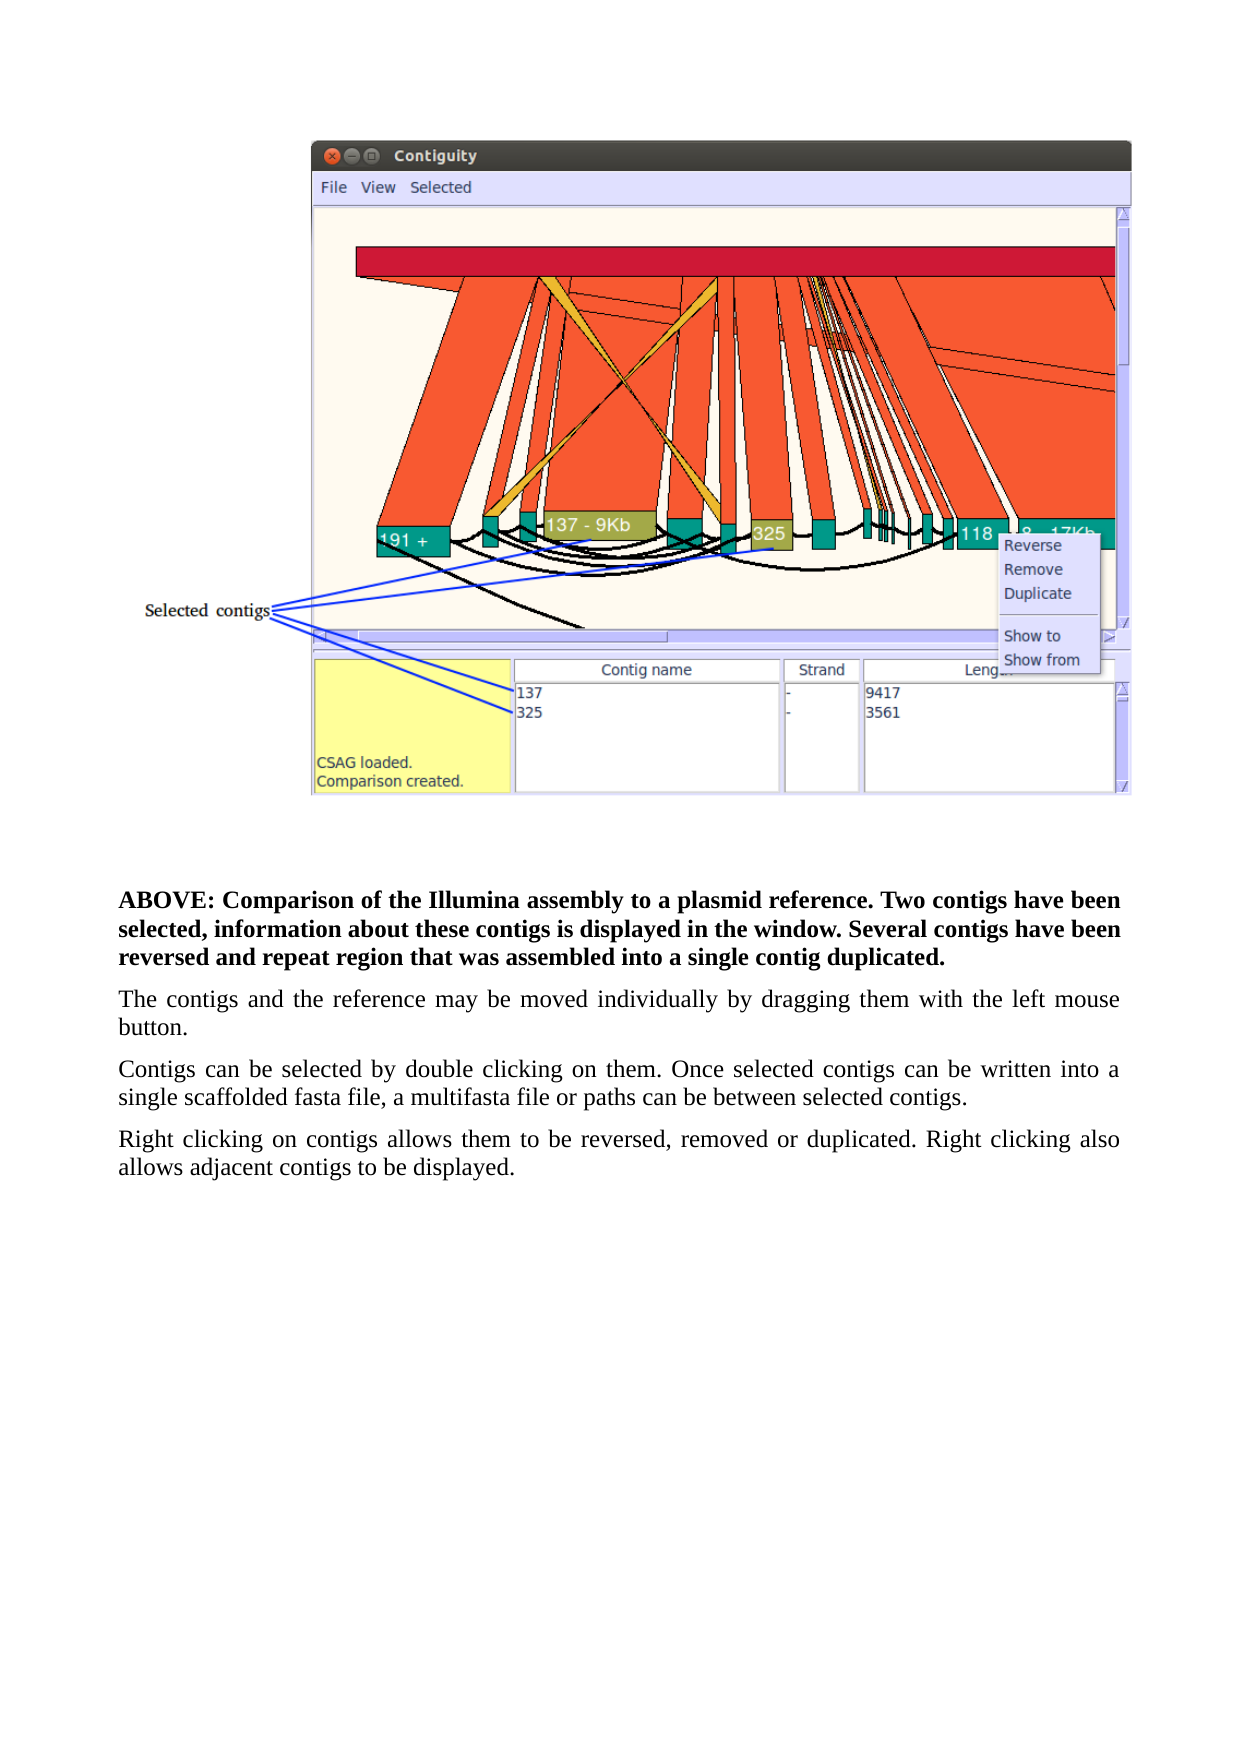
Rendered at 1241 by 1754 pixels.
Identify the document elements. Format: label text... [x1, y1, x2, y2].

picture [131, 134, 1136, 803]
text ABOVE: Comparison of the Illumina assembly to a plasmid reference. Two contigs have been selected, information about these contigs is displayed in the window. Several contigs have been reversed and repeat region that was assembled into a single contig duplicated. [118, 885, 1122, 971]
text The contigs and the reference may be moved individually by dragging them with the left mouse button. [118, 984, 1122, 1041]
text Contigs can be selected by double clicking on them. Once selected contigs can be written into a single scaffolded fasta file, a multifasta file or paths can be between selected contigs. [118, 1054, 1122, 1111]
text Right clicking on contigs allows them to be reversed, removed or duplicated. Right clicking also allows adjacent contigs to be displayed. [118, 1124, 1122, 1181]
